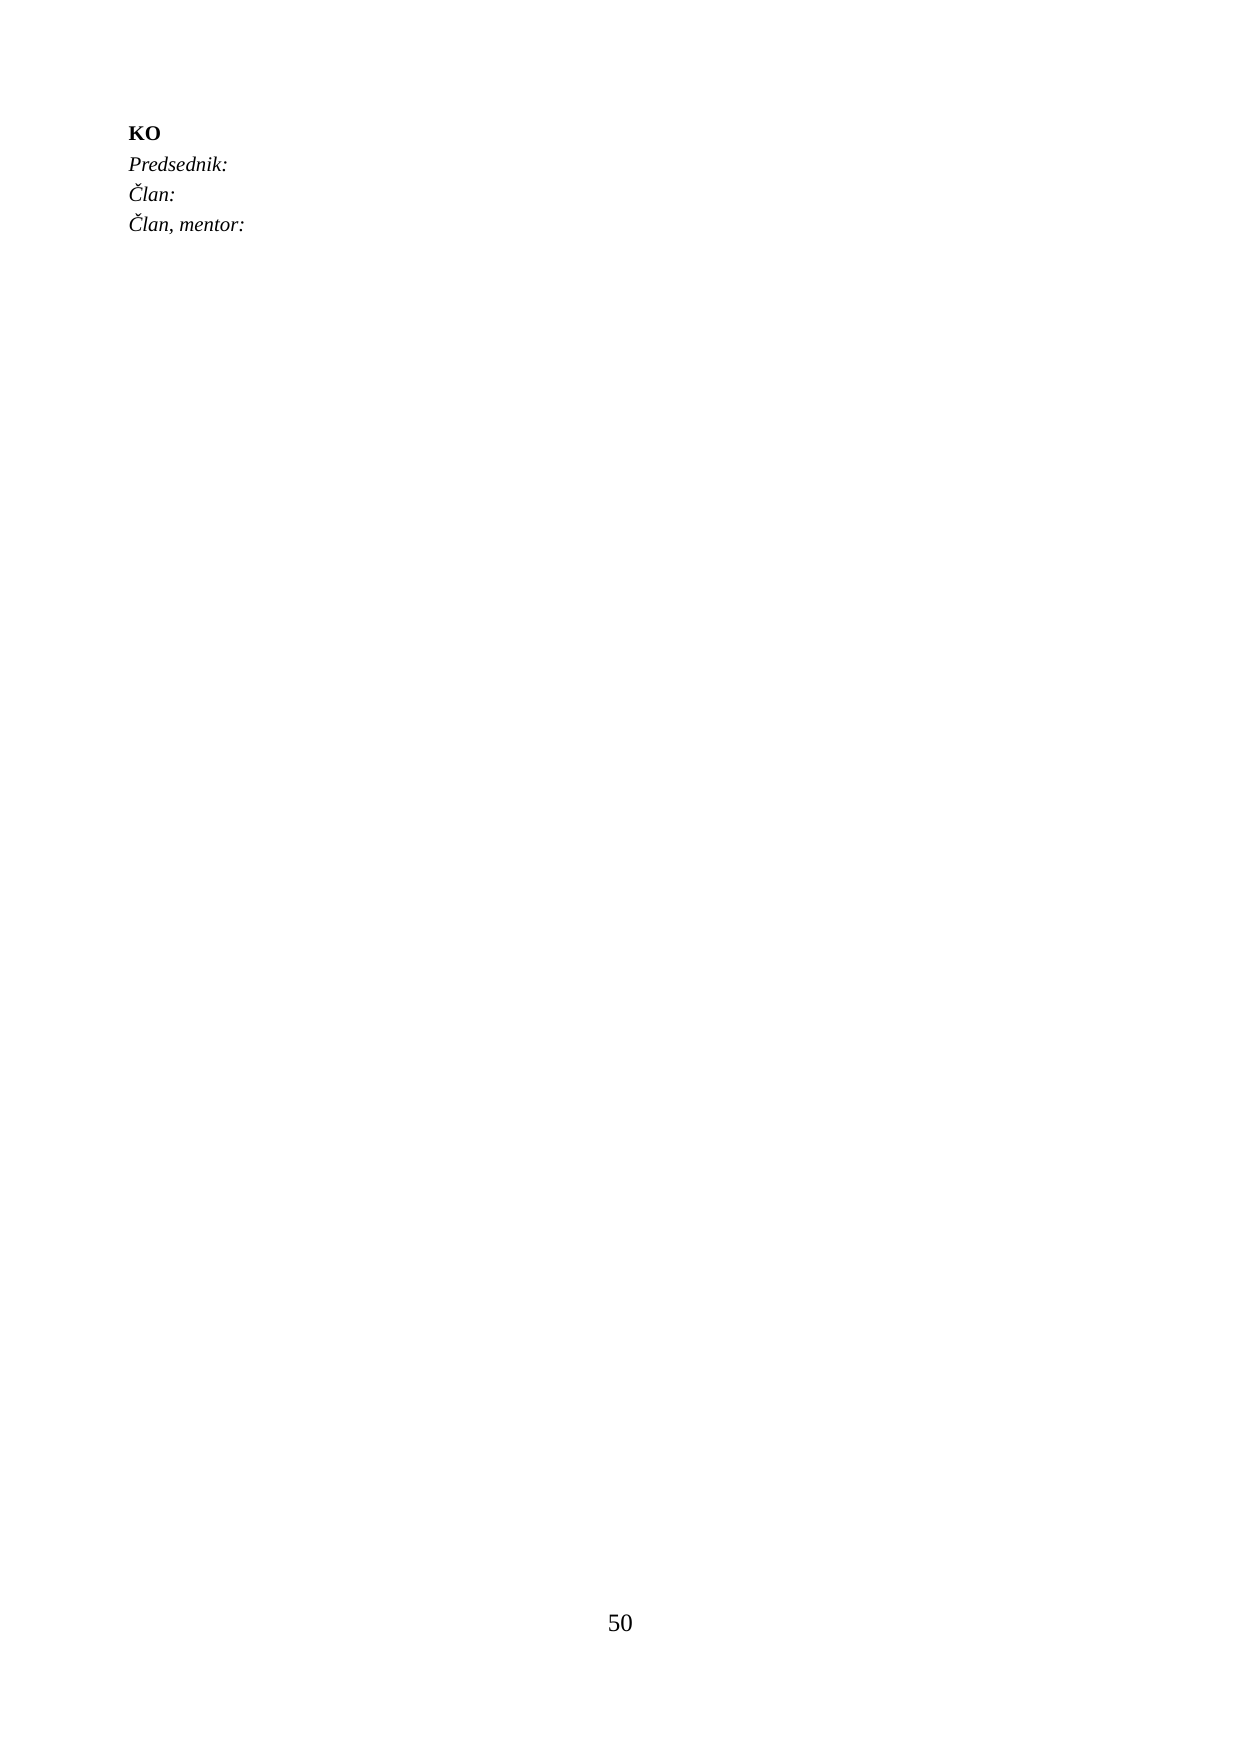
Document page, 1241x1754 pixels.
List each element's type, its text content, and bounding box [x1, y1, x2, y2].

table_cell [471, 179, 1129, 209]
table_cell KO [117, 117, 471, 149]
table_cell [471, 117, 1129, 149]
table_cell [471, 150, 1129, 179]
table_cell Predsednik: [117, 150, 471, 179]
table_cell [471, 209, 1129, 239]
table_cell Član, mentor: [117, 209, 471, 239]
table_cell Član: [117, 179, 471, 209]
